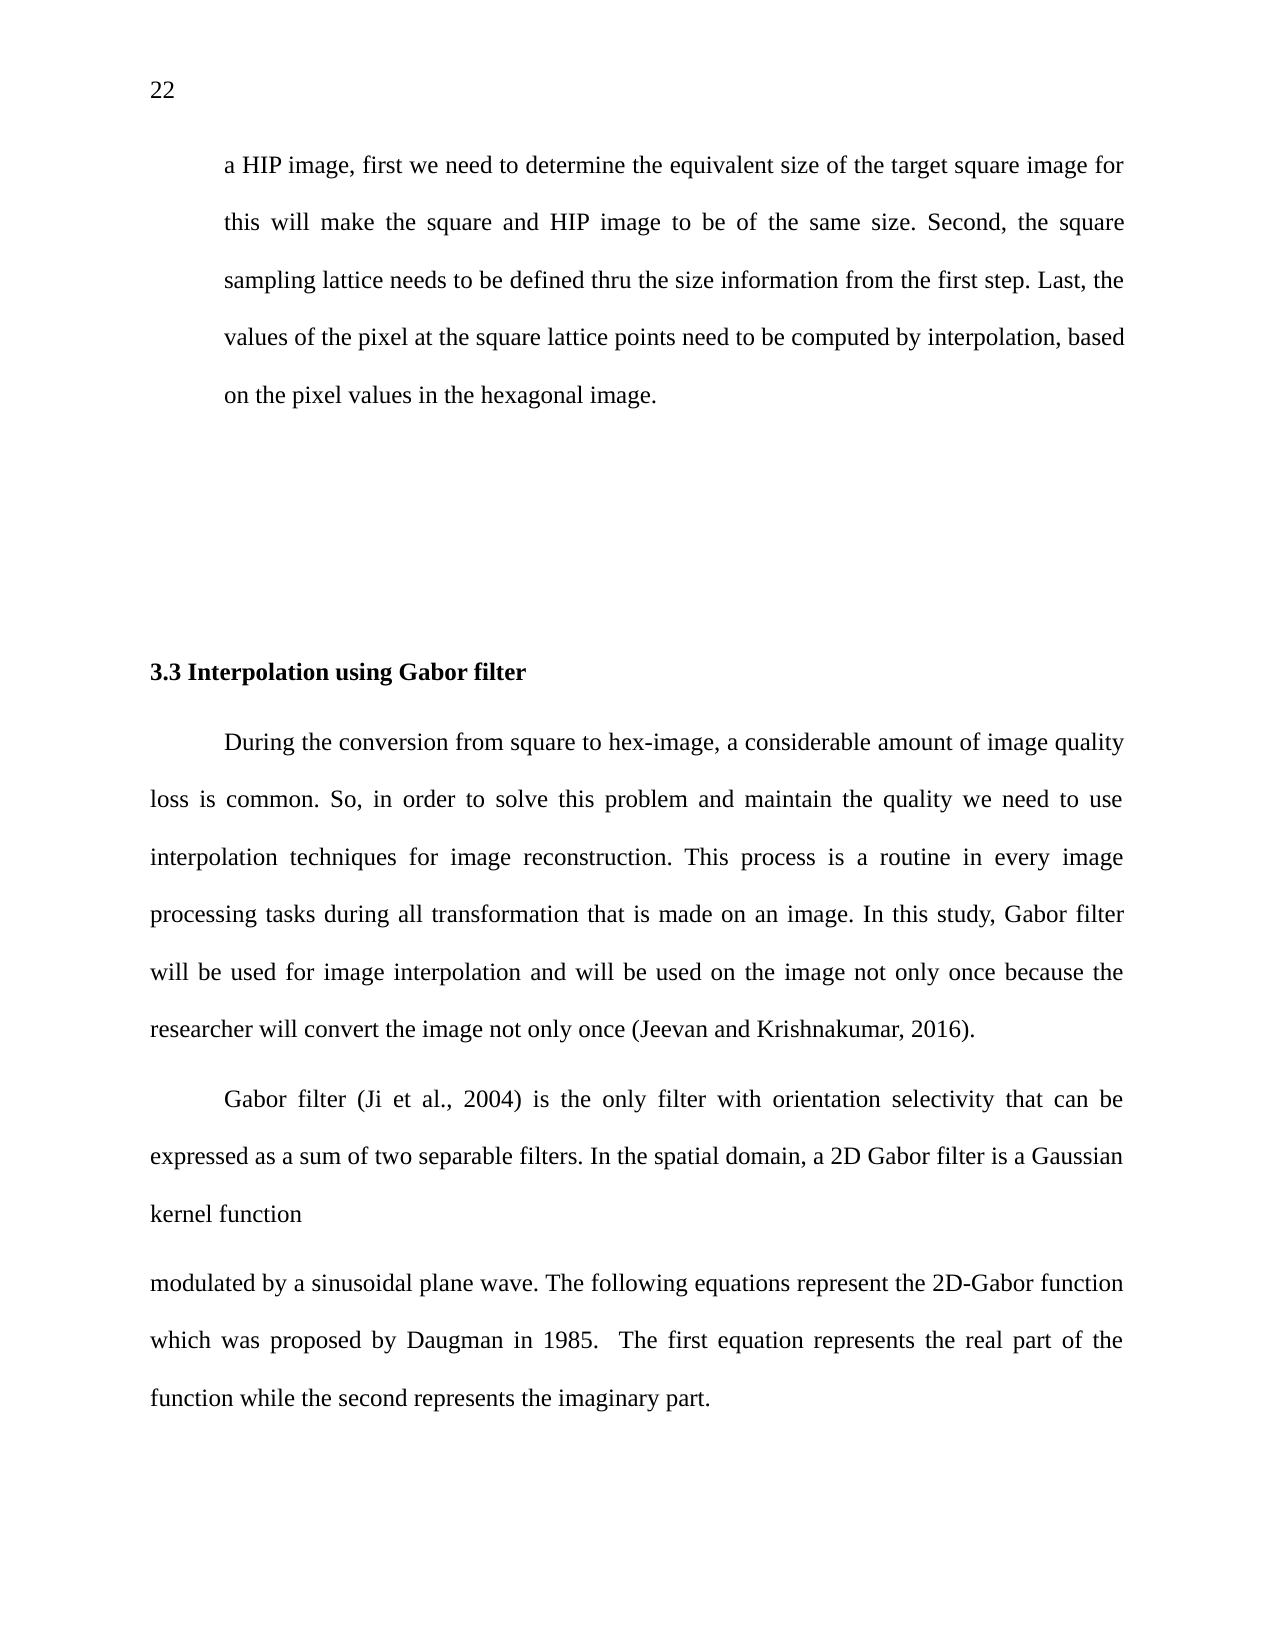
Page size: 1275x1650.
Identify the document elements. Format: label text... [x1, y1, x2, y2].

text During the conversion from square to hex-image, a considerable amount of image quality loss is common. So, in order to solve this problem and maintain the quality we need to use interpolation techniques for image reconstruction. This process is a routine in every image processing tasks during all transformation that is made on an image. In this study, Gabor filter will be used for image interpolation and will be used on the image not only once because the researcher will convert the image not only once (Jeevan and Krishnakumar, 2016). [150, 727, 1125, 1043]
text 3.3 Interpolation using Gabor filter [150, 657, 1125, 686]
text Gabor filter (Ji et al., 2004) is the only filter with orientation selectivity that can be expressed as a sum of two separable filters. In the spatial domain, a 2D Gabor filter is a Gaussian kernel function [150, 1084, 1125, 1227]
text a HIP image, first we need to determine the equivalent size of the target square image for this will make the square and HIP image to be of the same size. Second, the square sampling lattice needs to be defined thru the size information from the first step. Last, the values of the pixel at the square lattice points need to be computed by interpolation, based on the pixel values in the hexagonal image. [224, 150, 1125, 409]
text modulated by a sinusoidal plane wave. The following equations represent the 2D-Gabor function which was proposed by Daugman in 1985. The first equation represents the real part of the function while the second represents the imaginary part. [150, 1268, 1125, 1412]
